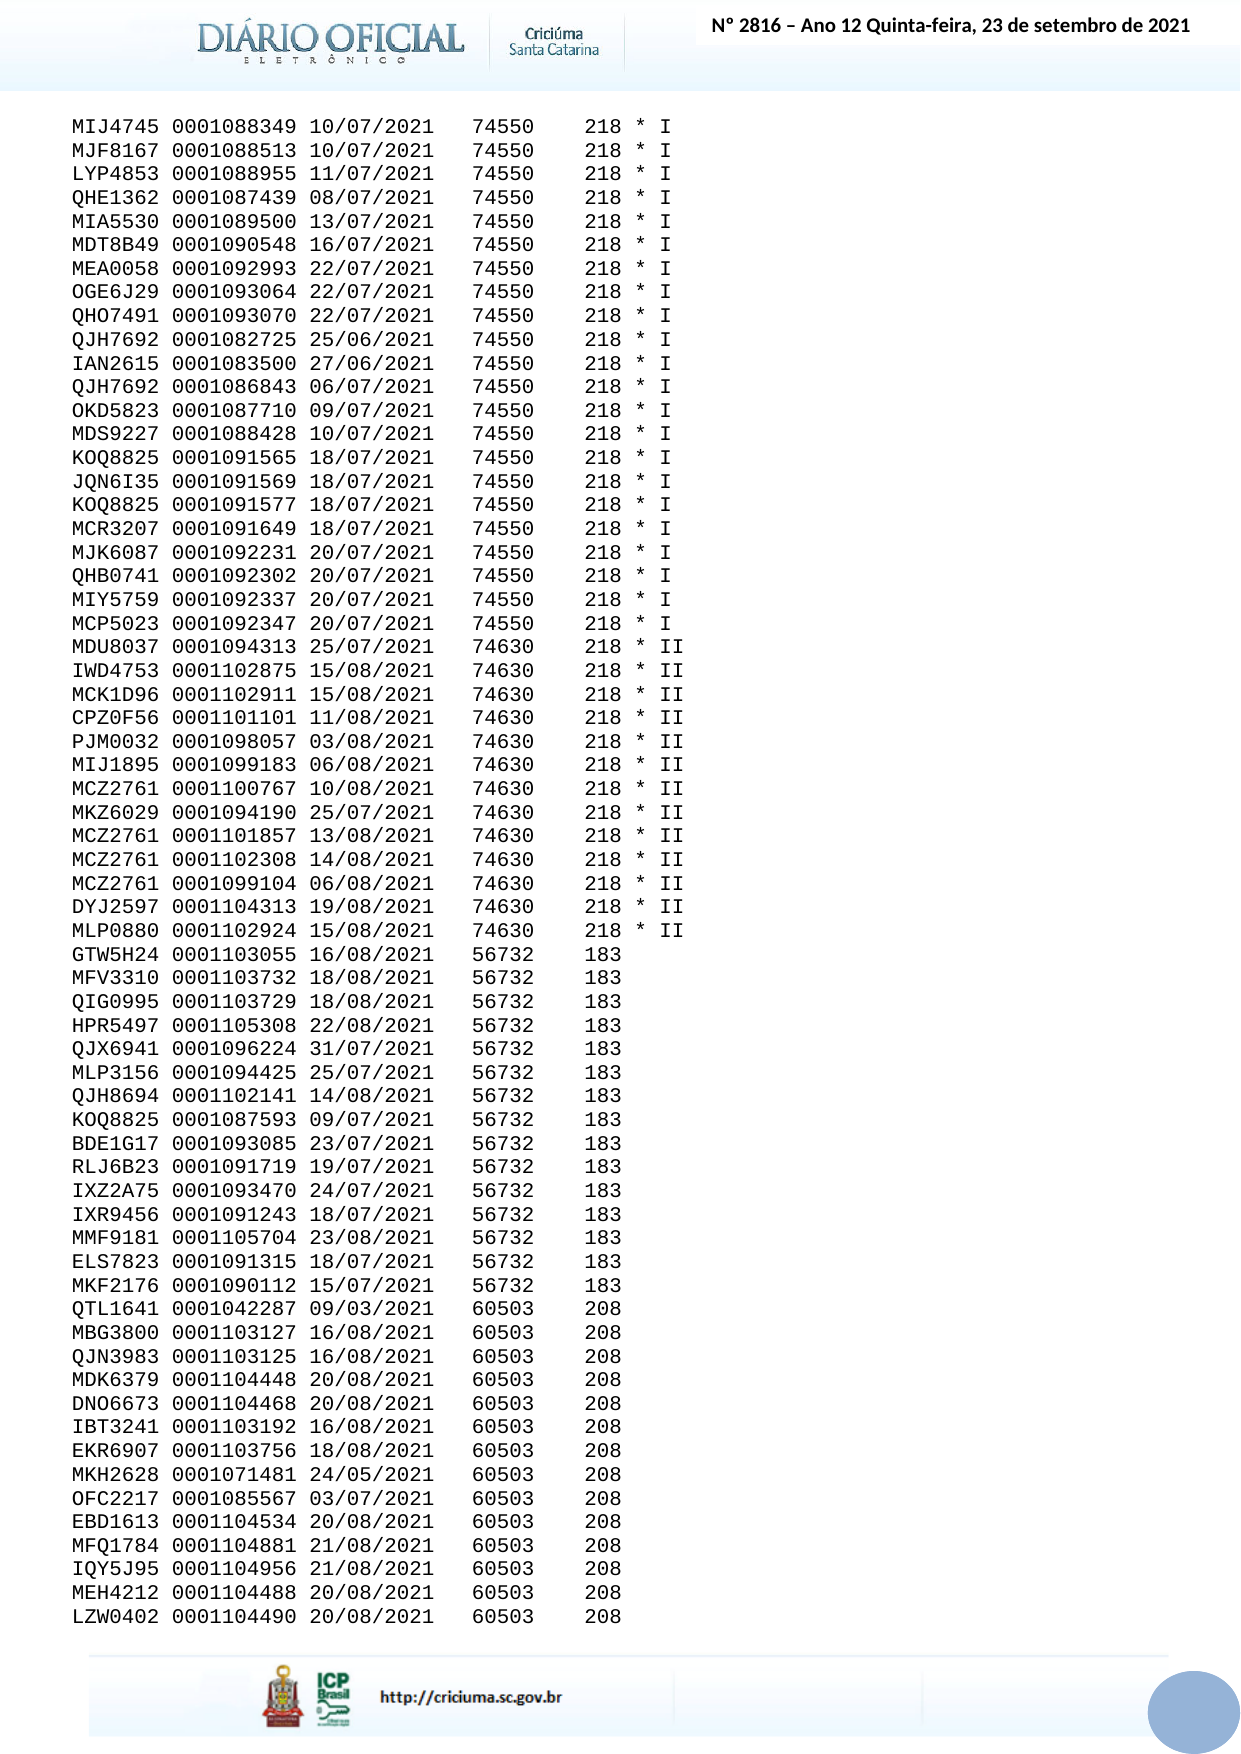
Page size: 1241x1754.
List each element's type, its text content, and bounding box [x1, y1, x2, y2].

text MLP3156 0001094425 25/07/2021 56732 183 [59, 1062, 1167, 1086]
text MFV3310 0001103732 18/08/2021 56732 183 [59, 967, 1167, 991]
text QJN3983 0001103125 16/08/2021 60503 208 [59, 1346, 1167, 1369]
text LYP4853 0001088955 11/07/2021 74550 218 * I [59, 163, 1167, 187]
text ELS7823 0001091315 18/07/2021 56732 183 [59, 1251, 1167, 1275]
text MIJ4745 0001088349 10/07/2021 74550 218 * I [59, 116, 1167, 140]
text JQN6I35 0001091569 18/07/2021 74550 218 * I [59, 471, 1167, 494]
text IQY5J95 0001104956 21/08/2021 60503 208 [59, 1558, 1167, 1582]
text QJX6941 0001096224 31/07/2021 56732 183 [59, 1038, 1167, 1062]
text KOQ8825 0001091565 18/07/2021 74550 218 * I [59, 447, 1167, 471]
text PJM0032 0001098057 03/08/2021 74630 218 * II [59, 731, 1167, 754]
text MDT8B49 0001090548 16/07/2021 74550 218 * I [59, 234, 1167, 258]
text MCZ2761 0001100767 10/08/2021 74630 218 * II [59, 778, 1167, 802]
text MJK6087 0001092231 20/07/2021 74550 218 * I [59, 542, 1167, 565]
text QJH7692 0001082725 25/06/2021 74550 218 * I [59, 329, 1167, 352]
text KOQ8825 0001087593 09/07/2021 56732 183 [59, 1109, 1167, 1133]
text CPZ0F56 0001101101 11/08/2021 74630 218 * II [59, 707, 1167, 731]
text DNO6673 0001104468 20/08/2021 60503 208 [59, 1393, 1167, 1417]
text MCK1D96 0001102911 15/08/2021 74630 218 * II [59, 683, 1167, 707]
text MBG3800 0001103127 16/08/2021 60503 208 [59, 1322, 1167, 1346]
text MCZ2761 0001102308 14/08/2021 74630 218 * II [59, 849, 1167, 873]
text IWD4753 0001102875 15/08/2021 74630 218 * II [59, 660, 1167, 683]
text LZW0402 0001104490 20/08/2021 60503 208 [59, 1606, 1167, 1629]
text MCZ2761 0001101857 13/08/2021 74630 218 * II [59, 825, 1167, 849]
text RLJ6B23 0001091719 19/07/2021 56732 183 [59, 1156, 1167, 1180]
text QJH8694 0001102141 14/08/2021 56732 183 [59, 1086, 1167, 1109]
text IAN2615 0001083500 27/06/2021 74550 218 * I [59, 352, 1167, 376]
text GTW5H24 0001103055 16/08/2021 56732 183 [59, 944, 1167, 967]
text QHO7491 0001093070 22/07/2021 74550 218 * I [59, 305, 1167, 329]
text MLP0880 0001102924 15/08/2021 74630 218 * II [59, 920, 1167, 944]
text MKF2176 0001090112 15/07/2021 56732 183 [59, 1275, 1167, 1298]
text MDS9227 0001088428 10/07/2021 74550 218 * I [59, 423, 1167, 447]
text DYJ2597 0001104313 19/08/2021 74630 218 * II [59, 896, 1167, 920]
text MIJ1895 0001099183 06/08/2021 74630 218 * II [59, 754, 1167, 778]
text MEH4212 0001104488 20/08/2021 60503 208 [59, 1582, 1167, 1606]
text HPR5497 0001105308 22/08/2021 56732 183 [59, 1014, 1167, 1038]
text QHB0741 0001092302 20/07/2021 74550 218 * I [59, 565, 1167, 589]
text MFQ1784 0001104881 21/08/2021 60503 208 [59, 1535, 1167, 1558]
text OFC2217 0001085567 03/07/2021 60503 208 [59, 1487, 1167, 1511]
text MCR3207 0001091649 18/07/2021 74550 218 * I [59, 518, 1167, 542]
text OGE6J29 0001093064 22/07/2021 74550 218 * I [59, 282, 1167, 305]
text MIY5759 0001092337 20/07/2021 74550 218 * I [59, 589, 1167, 613]
text IXZ2A75 0001093470 24/07/2021 56732 183 [59, 1180, 1167, 1204]
text IXR9456 0001091243 18/07/2021 56732 183 [59, 1204, 1167, 1227]
text OKD5823 0001087710 09/07/2021 74550 218 * I [59, 400, 1167, 423]
text IBT3241 0001103192 16/08/2021 60503 208 [59, 1417, 1167, 1440]
text MCZ2761 0001099104 06/08/2021 74630 218 * II [59, 873, 1167, 896]
text MIA5530 0001089500 13/07/2021 74550 218 * I [59, 211, 1167, 234]
text QJH7692 0001086843 06/07/2021 74550 218 * I [59, 376, 1167, 400]
text QHE1362 0001087439 08/07/2021 74550 218 * I [59, 187, 1167, 211]
text MKH2628 0001071481 24/05/2021 60503 208 [59, 1464, 1167, 1487]
text KOQ8825 0001091577 18/07/2021 74550 218 * I [59, 494, 1167, 518]
text MDU8037 0001094313 25/07/2021 74630 218 * II [59, 636, 1167, 660]
text MEA0058 0001092993 22/07/2021 74550 218 * I [59, 258, 1167, 282]
text MKZ6029 0001094190 25/07/2021 74630 218 * II [59, 802, 1167, 825]
text QTL1641 0001042287 09/03/2021 60503 208 [59, 1298, 1167, 1322]
text BDE1G17 0001093085 23/07/2021 56732 183 [59, 1133, 1167, 1156]
text MJF8167 0001088513 10/07/2021 74550 218 * I [59, 140, 1167, 163]
text MDK6379 0001104448 20/08/2021 60503 208 [59, 1369, 1167, 1393]
text MMF9181 0001105704 23/08/2021 56732 183 [59, 1227, 1167, 1251]
text QIG0995 0001103729 18/08/2021 56732 183 [59, 991, 1167, 1014]
text EBD1613 0001104534 20/08/2021 60503 208 [59, 1511, 1167, 1535]
text EKR6907 0001103756 18/08/2021 60503 208 [59, 1440, 1167, 1464]
text MCP5023 0001092347 20/07/2021 74550 218 * I [59, 613, 1167, 636]
